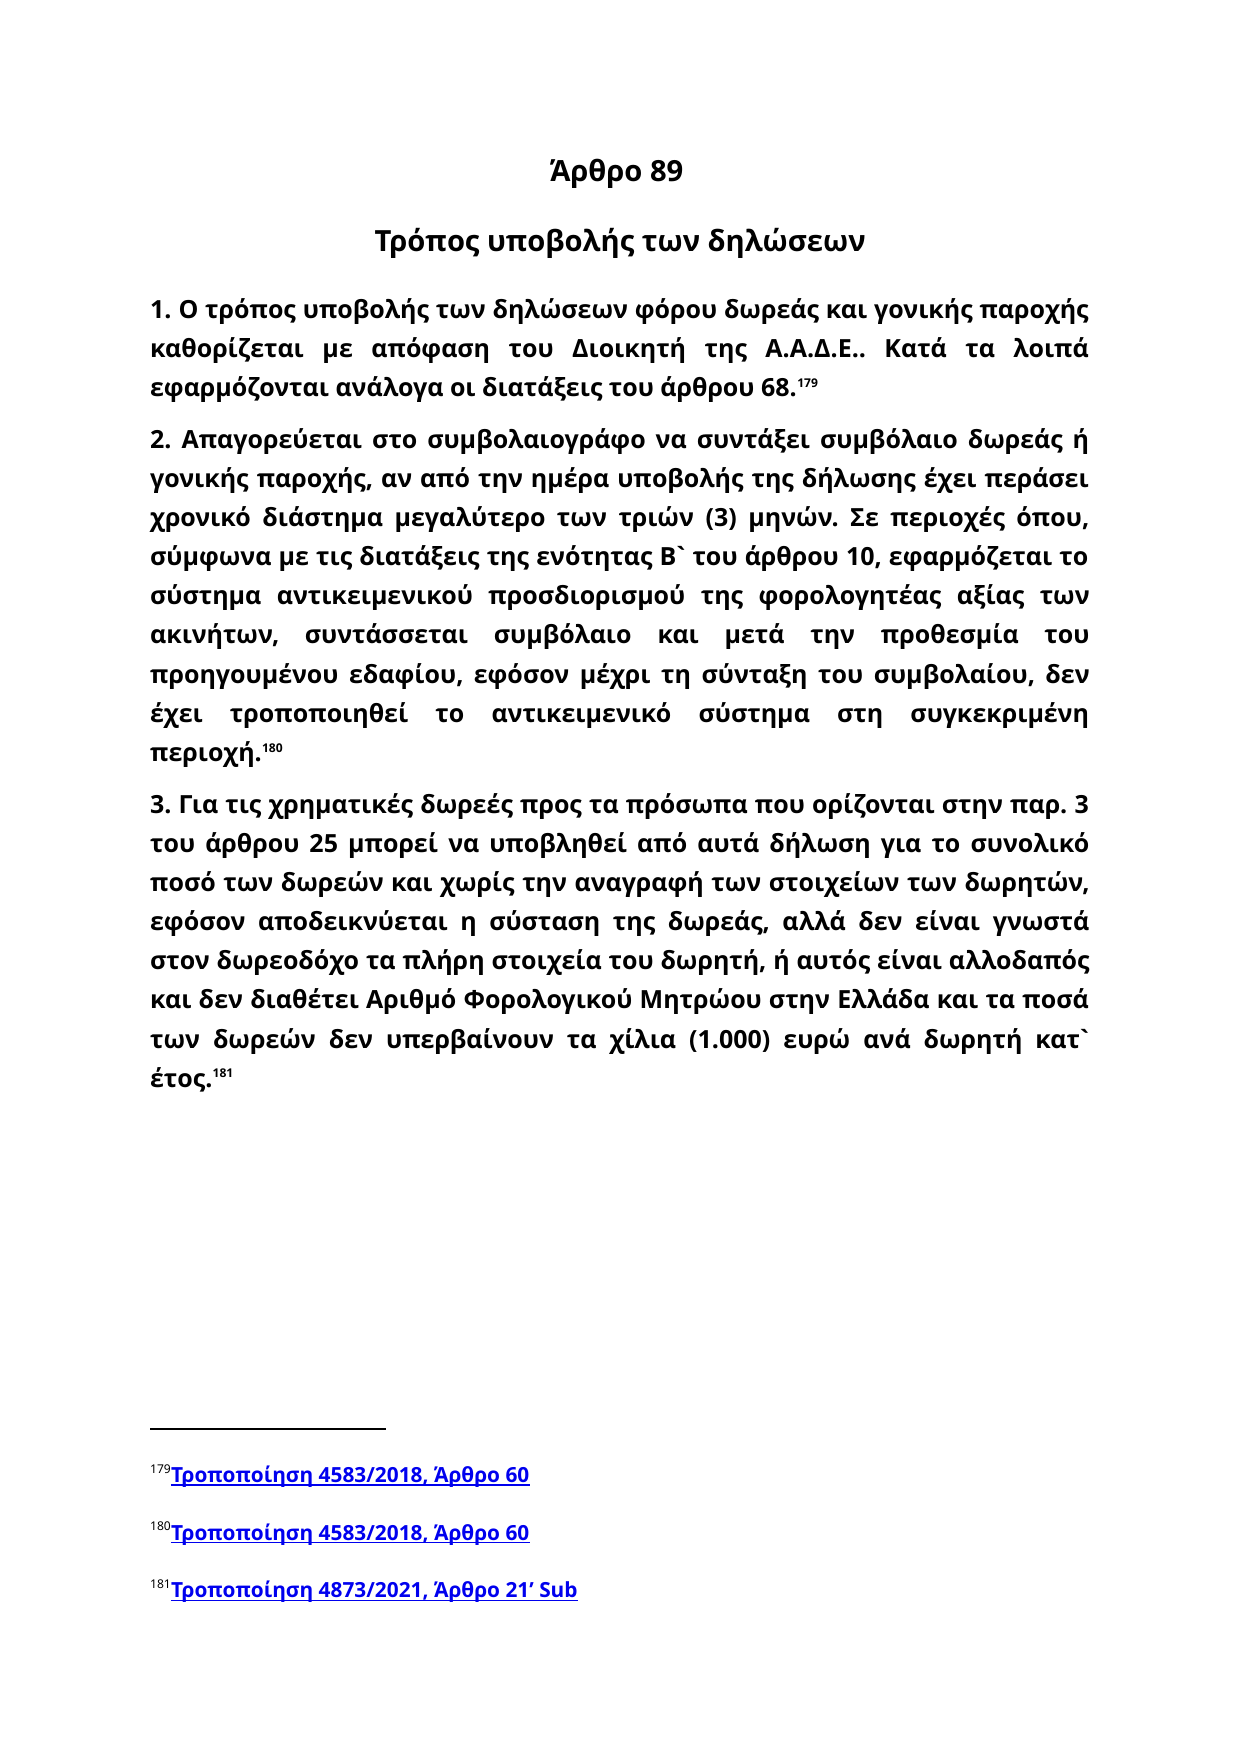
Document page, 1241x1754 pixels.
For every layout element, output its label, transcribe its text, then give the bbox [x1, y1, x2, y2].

text 2. Απαγορεύεται στο συμβολαιογράφο να συντάξει συμβόλαιο δωρεάς ή γονικής παροχής, αν από την ημέρα υποβολής της δήλωσης έχει περάσει χρονικό διάστημα μεγαλύτερο των τριών (3) μηνών. Σε περιοχές όπου, σύμφωνα με τις διατάξεις της ενότητας Β` του άρθρου 10, εφαρμόζεται το σύστημα αντικειμενικού προσδιορισμού της φορολογητέας αξίας των ακινήτων, συντάσσεται συμβόλαιο και μετά την προθεσμία του προηγουμένου εδαφίου, εφόσον μέχρι τη σύνταξη του συμβολαίου, δεν έχει τροποποιηθεί το αντικειμενικό σύστημα στη συγκεκριμένη περιοχή. [150, 421, 1090, 769]
text Τροποποίηση 4583/2018, Άρθρο 60 [150, 1518, 1090, 1546]
text Τροποποίηση 4583/2018, Άρθρο 60 [150, 1460, 1090, 1489]
subtitle Τρόπος υποβολής των δηλώσεων [150, 221, 1090, 260]
text Τροποποίηση 4873/2021, Άρθρο 21’ Sub [150, 1576, 1090, 1604]
text 3. Για τις χρηματικές δωρεές προς τα πρόσωπα που ορίζονται στην παρ. 3 του άρθρου 25 μπορεί να υποβληθεί από αυτά δήλωση για το συνολικό ποσό των δωρεών και χωρίς την αναγραφή των στοιχείων των δωρητών, εφόσον αποδεικνύεται η σύσταση της δωρεάς, αλλά δεν είναι γνωστά στον δωρεοδόχο τα πλήρη στοιχεία του δωρητή, ή αυτός είναι αλλοδαπός και δεν διαθέτει Αριθμό Φορολογικού Μητρώου στην Ελλάδα και τα ποσά των δωρεών δεν υπερβαίνουν τα χίλια (1.000) ευρώ ανά δωρητή κατ` έτος. [150, 786, 1090, 1094]
text 1. Ο τρόπος υποβολής των δηλώσεων φόρου δωρεάς και γονικής παροχής καθορίζεται με απόφαση του Διοικητή της Α.Α.Δ.Ε.. Κατά τα λοιπά εφαρμόζονται ανάλογα οι διατάξεις του άρθρου 68. [150, 291, 1090, 404]
subtitle Άρθρο 89 [150, 150, 1090, 190]
